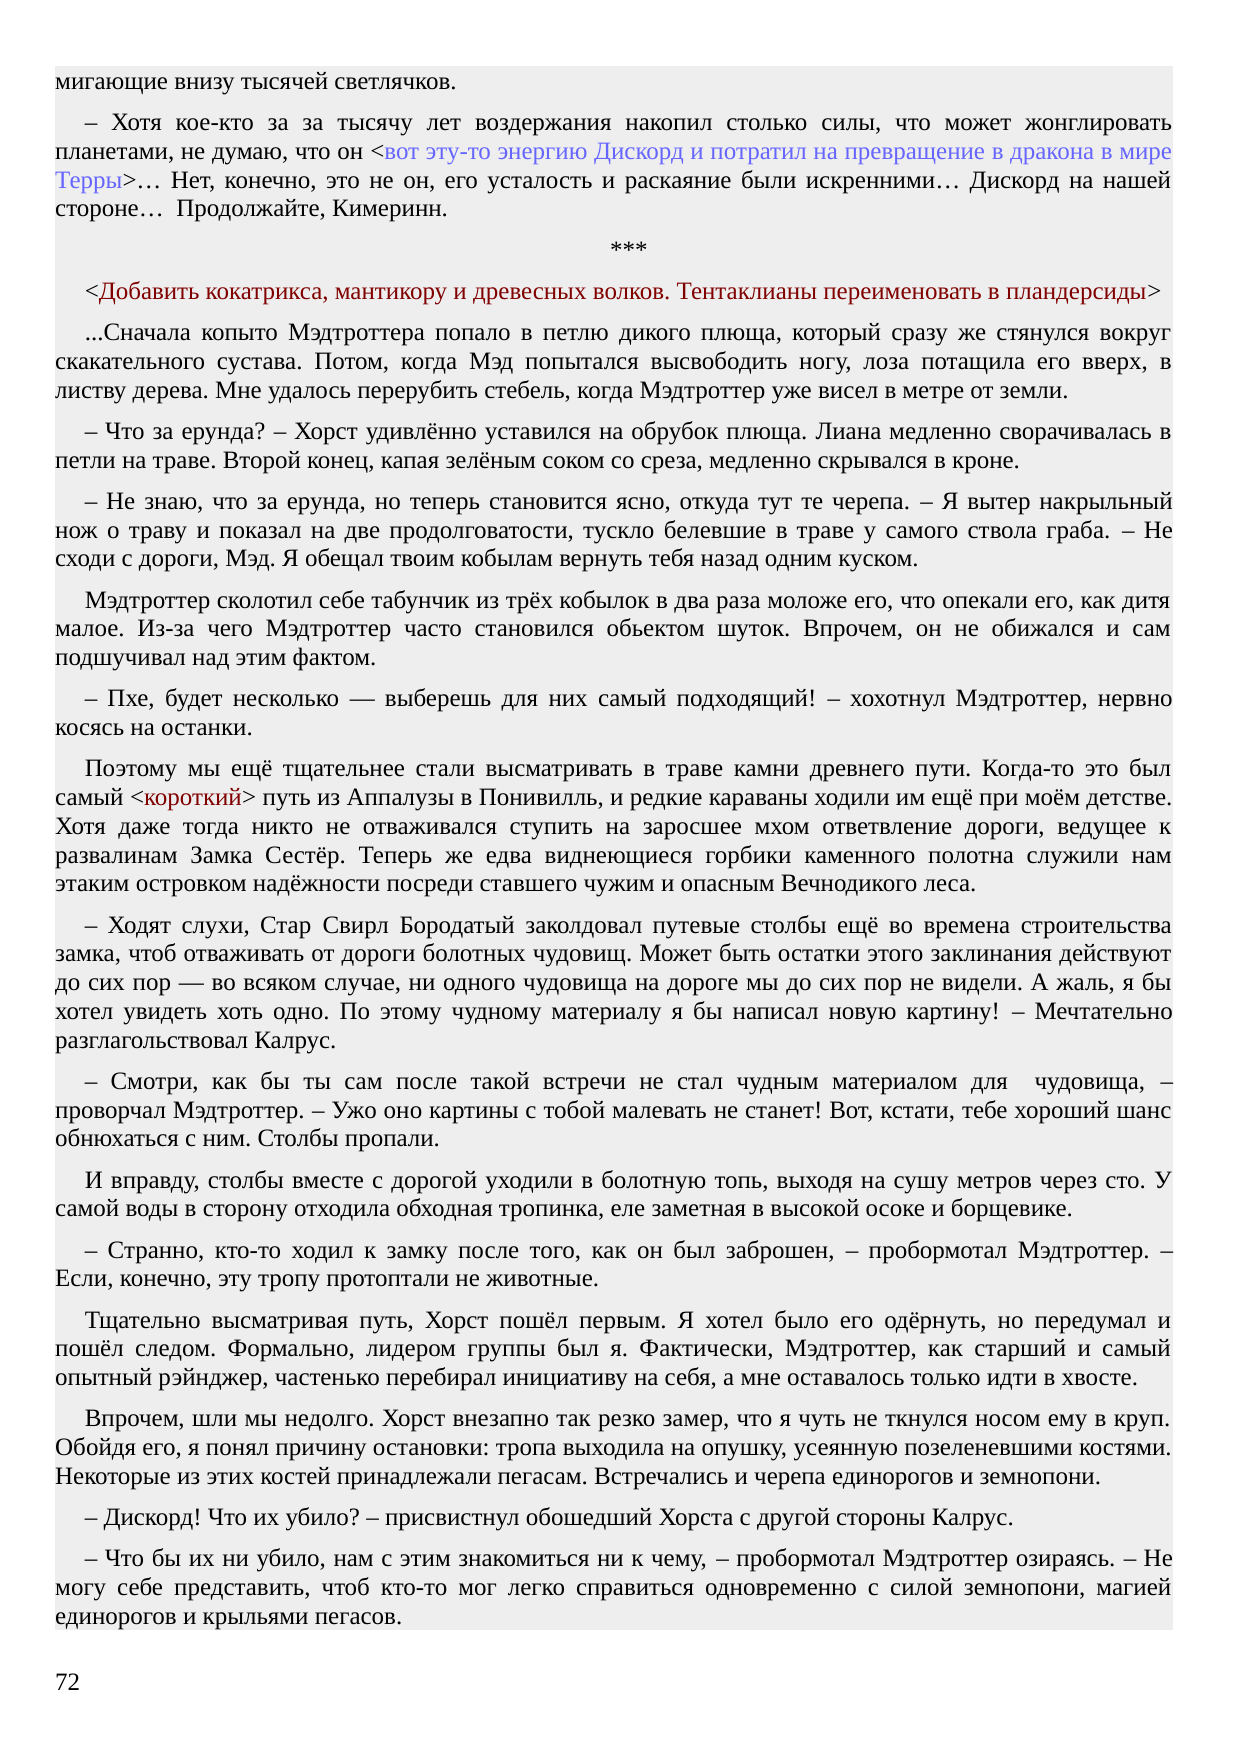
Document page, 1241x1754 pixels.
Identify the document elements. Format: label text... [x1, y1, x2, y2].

text Поэтому мы ещё тщательнее стали высматривать в траве камни древнего пути. Когда-то это был самый <короткий> путь из Аппалузы в Понивилль, и редкие караваны ходили им ещё при моём детстве. Хотя даже тогда никто не отваживался ступить на заросшее мхом ответвление дороги, ведущее к развалинам Замка Сестёр. Теперь же едва виднеющиеся горбики каменного полотна служили нам этаким островком надёжности посреди ставшего чужим и опасным Вечнодикого леса. [55, 753, 1173, 897]
text – Пхе, будет несколько — выберешь для них самый подходящий! – хохотнул Мэдтроттер, нервно косясь на останки. [55, 683, 1173, 741]
text – Хотя кое-кто за за тысячу лет воздержания накопил столько силы, что может жонглировать планетами, не думаю, что он <вот эту-то энергию Дискорд и потратил на превращение в дракона в мире Терры>… Нет, конечно, это не он, его усталость и раскаяние были искренними… Дискорд на нашей стороне… Продолжайте, Кимеринн. [55, 107, 1173, 222]
text – Что за ерунда? – Хорст удивлённо уставился на обрубок плюща. Лиана медленно сворачивалась в петли на траве. Второй конец, капая зелёным соком со среза, медленно скрывался в кроне. [55, 416, 1173, 473]
text Мэдтроттер сколотил себе табунчик из трёх кобылок в два раза моложе его, что опекали его, как дитя малое. Из-за чего Мэдтроттер часто становился обьектом шуток. Впрочем, он не обижался и сам подшучивал над этим фактом. [55, 585, 1173, 671]
text И вправду, столбы вместе с дорогой уходили в болотную топь, выходя на сушу метров через сто. У самой воды в сторону отходила обходная тропинка, еле заметная в высокой осоке и борщевике. [55, 1165, 1173, 1222]
text ...Сначала копыто Мэдтроттера попало в петлю дикого плюща, который сразу же стянулся вокруг скакательного сустава. Потом, когда Мэд попытался высвободить ногу, лоза потащила его вверх, в листву дерева. Мне удалось перерубить стебель, когда Мэдтроттер уже висел в метре от земли. [55, 317, 1173, 403]
text мигающие внизу тысячей светлячков. [55, 66, 1173, 95]
text – Ходят слухи, Стар Cвирл Бородатый заколдовал путевые столбы ещё во времена строительства замка, чтоб отваживать от дороги болотных чудовищ. Может быть остатки этого заклинания действуют до сих пор — во всяком случае, ни одного чудовища на дороге мы до сих пор не видели. А жаль, я бы хотел увидеть хоть одно. По этому чудному материалу я бы написал новую картину! – Мечтательно разглагольствовал Калрус. [55, 910, 1173, 1053]
text Тщательно высматривая путь, Хорст пошёл первым. Я хотел было его одёрнуть, но передумал и пошёл следом. Формально, лидером группы был я. Фактически, Мэдтроттер, как старший и самый опытный рэйнджер, частенько перебирал инициативу на себя, а мне оставалось только идти в хвосте. [55, 1305, 1173, 1391]
text *** [55, 235, 1173, 263]
text – Странно, кто-то ходил к замку после того, как он был заброшен, – пробормотал Мэдтроттер. – Если, конечно, эту тропу протоптали не животные. [55, 1235, 1173, 1292]
text – Дискорд! Что их убило? – присвистнул обошедший Хорста с другой стороны Калрус. [55, 1502, 1173, 1531]
text – Что бы их ни убило, нам с этим знакомиться ни к чему, – пробормотал Мэдтроттер озираясь. – Не могу себе представить, чтоб кто-то мог легко справиться одновременно с силой земнопони, магией единорогов и крыльями пегасов. [55, 1543, 1173, 1630]
text – Смотри, как бы ты сам после такой встречи не стал чудным материалом для чудовища, – проворчал Мэдтроттер. – Ужо оно картины с тобой малевать не станет! Вот, кстати, тебе хороший шанс обнюхаться с ним. Столбы пропали. [55, 1066, 1173, 1152]
text – Не знаю, что за ерунда, но теперь становится ясно, откуда тут те черепа. – Я вытер накрыльный нож о траву и показал на две продолговатости, тускло белевшие в траве у самого ствола граба. – Не сходи с дороги, Мэд. Я обещал твоим кобылам вернуть тебя назад одним куском. [55, 486, 1173, 572]
text <Добавить кокатрикса, мантикору и древесных волков. Тентаклианы переименовать в пландерсиды> [55, 276, 1173, 305]
text Впрочем, шли мы недолго. Хорст внезапно так резко замер, что я чуть не ткнулся носом ему в круп. Обойдя его, я понял причину остановки: тропа выходила на опушку, усеянную позеленевшими костями. Некоторые из этих костей принадлежали пегасам. Встречались и черепа единорогов и земнопони. [55, 1403, 1173, 1490]
